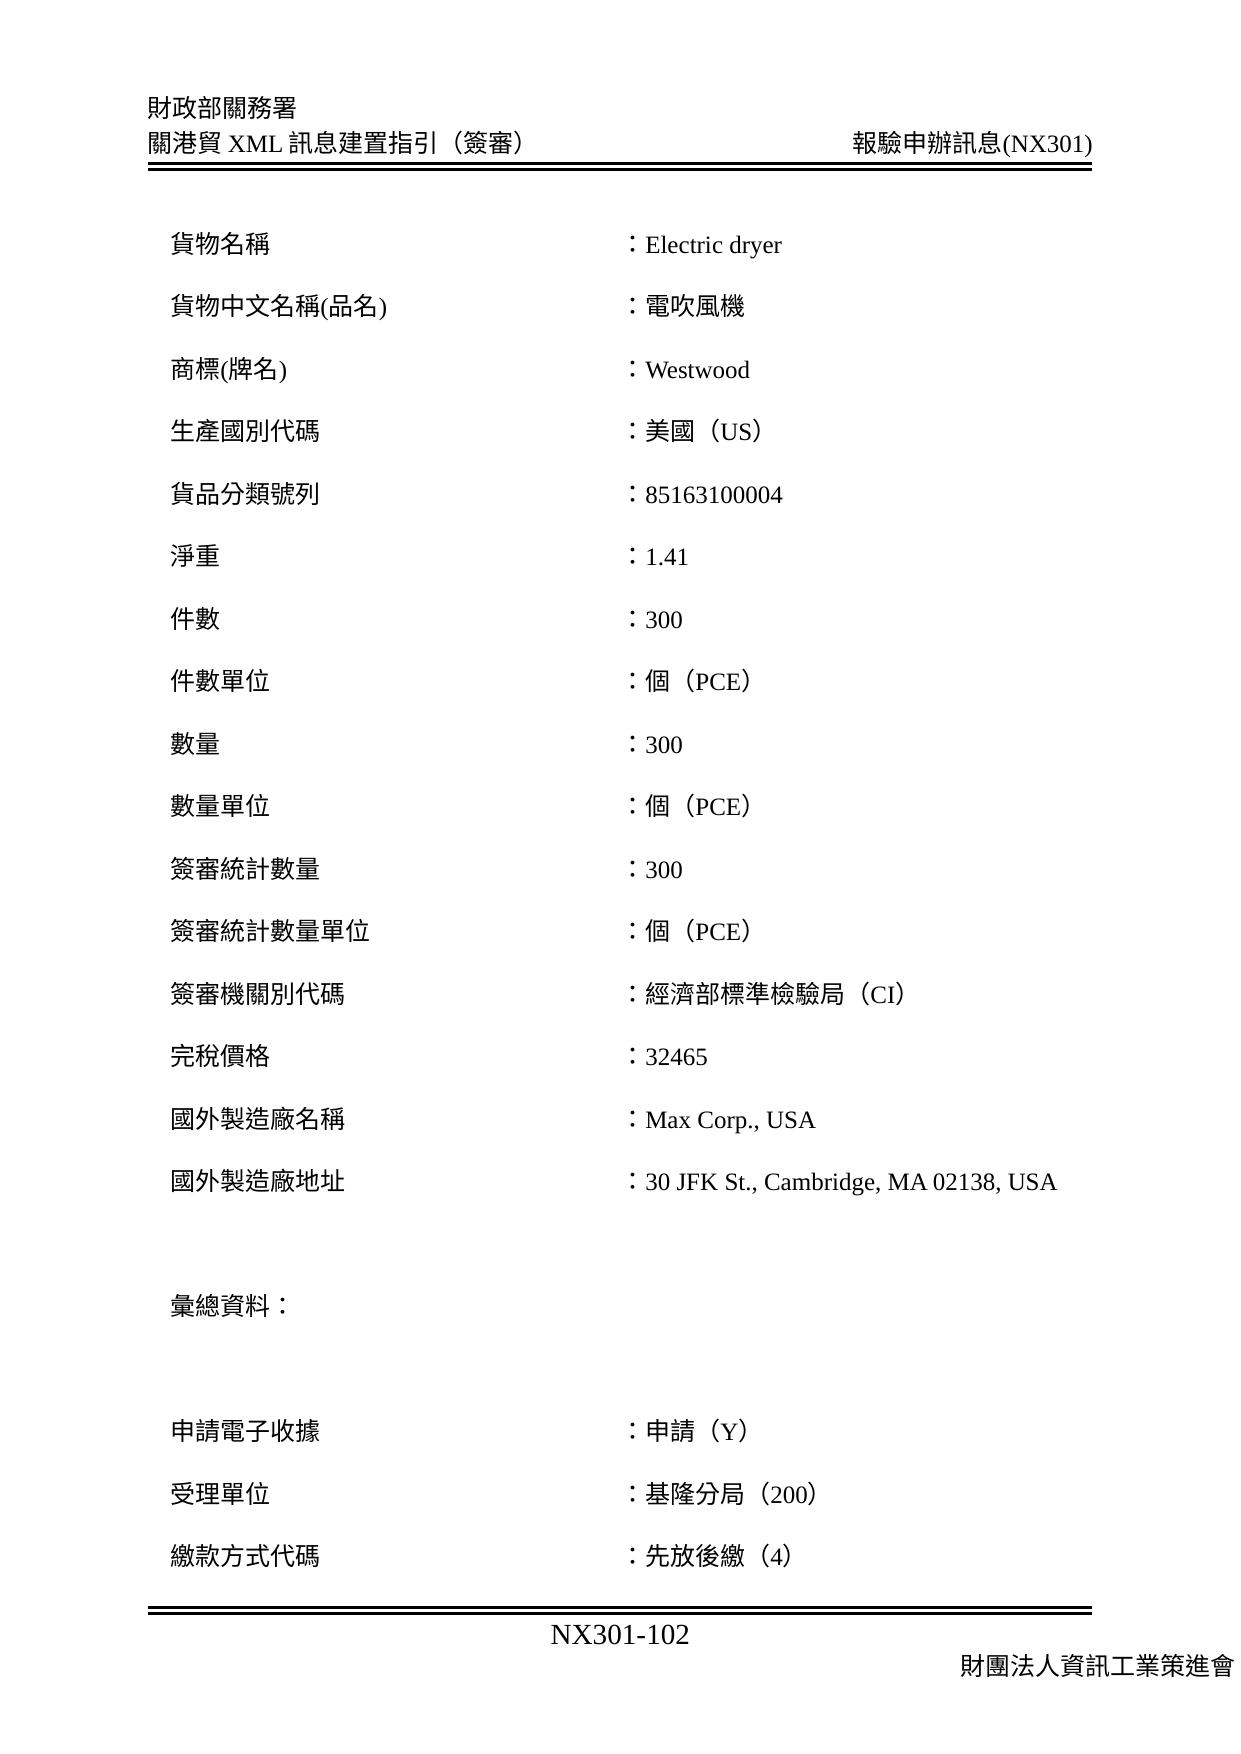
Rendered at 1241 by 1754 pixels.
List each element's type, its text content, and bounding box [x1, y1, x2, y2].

table_cell 簽審統計數量單位 [159, 888, 609, 951]
table_cell 貨物名稱 [159, 201, 609, 263]
table_cell ：個（PCE） [609, 888, 1104, 951]
table_cell ：基隆分局（200） [609, 1451, 1104, 1513]
table_cell 繳款方式代碼 [159, 1513, 609, 1576]
table_cell ：申請（Y） [609, 1388, 1104, 1451]
table_cell ：30 JFK St., Cambridge, MA 02138, USA [609, 1138, 1104, 1201]
table_cell 簽審統計數量 [159, 826, 609, 888]
table_cell 貨物中文名稱(品名) [159, 263, 609, 326]
table_cell ：Max Corp., USA [609, 1076, 1104, 1138]
table_cell 數量 [159, 701, 609, 763]
table_cell 受理單位 [159, 1451, 609, 1513]
table_cell 件數 [159, 576, 609, 638]
table_cell ：300 [609, 701, 1104, 763]
table_cell 數量單位 [159, 763, 609, 826]
table_cell ：個（PCE） [609, 763, 1104, 826]
table_cell ：85163100004 [609, 451, 1104, 513]
table_cell ：300 [609, 576, 1104, 638]
table_cell ：先放後繳（4） [609, 1513, 1104, 1576]
table_cell 貨品分類號列 [159, 451, 609, 513]
table_cell 生產國別代碼 [159, 388, 609, 451]
table_cell ：300 [609, 826, 1104, 888]
table_cell 彙總資料： [159, 1201, 609, 1388]
table_cell ：32465 [609, 1013, 1104, 1076]
table_cell ：1.41 [609, 513, 1104, 576]
table_cell 國外製造廠地址 [159, 1138, 609, 1201]
table_cell 商標(牌名) [159, 326, 609, 388]
table_cell ：電吹風機 [609, 263, 1104, 326]
table_cell ：Westwood [609, 326, 1104, 388]
table_cell ：個（PCE） [609, 638, 1104, 701]
table_cell 簽審機關別代碼 [159, 951, 609, 1013]
table_cell ：經濟部標準檢驗局（CI） [609, 951, 1104, 1013]
table_cell ：Electric dryer [609, 201, 1104, 263]
table_cell 淨重 [159, 513, 609, 576]
table_cell 國外製造廠名稱 [159, 1076, 609, 1138]
table_cell [609, 1201, 1104, 1388]
table_cell ：美國（US） [609, 388, 1104, 451]
table_cell 件數單位 [159, 638, 609, 701]
table_cell 申請電子收據 [159, 1388, 609, 1451]
table_cell 完稅價格 [159, 1013, 609, 1076]
